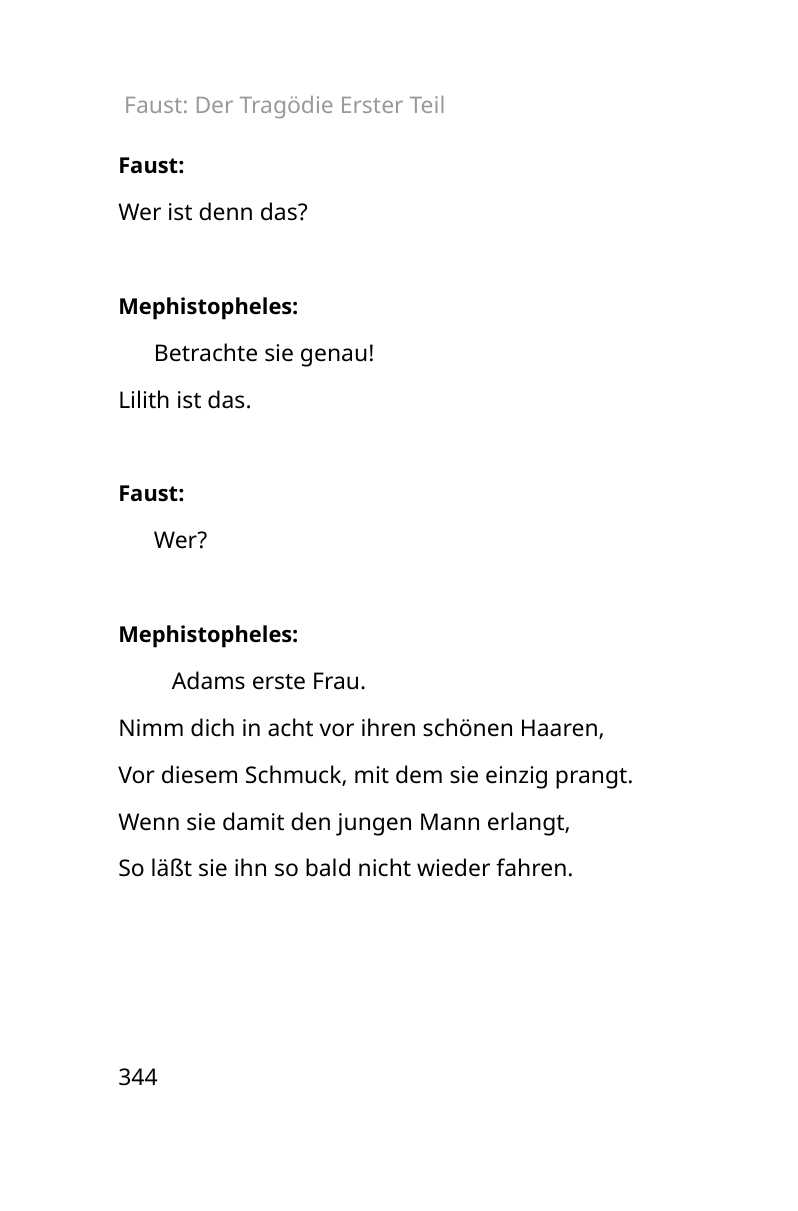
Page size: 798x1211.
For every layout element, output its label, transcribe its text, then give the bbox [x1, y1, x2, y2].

text Mephistopheles: Adams erste Frau. Nimm dich in acht vor ihren schönen Haaren, Vor diesem Schmuck, mit dem sie einzig prangt. Wenn sie damit den jungen Mann erlangt, So läßt sie ihn so bald nicht wieder fahren. [118, 589, 679, 884]
text Faust: Wer? [118, 448, 679, 556]
text Faust: Wer ist denn das? [118, 149, 679, 227]
text Mephistopheles: Betrachte sie genau! Lilith ist das. [118, 261, 679, 415]
